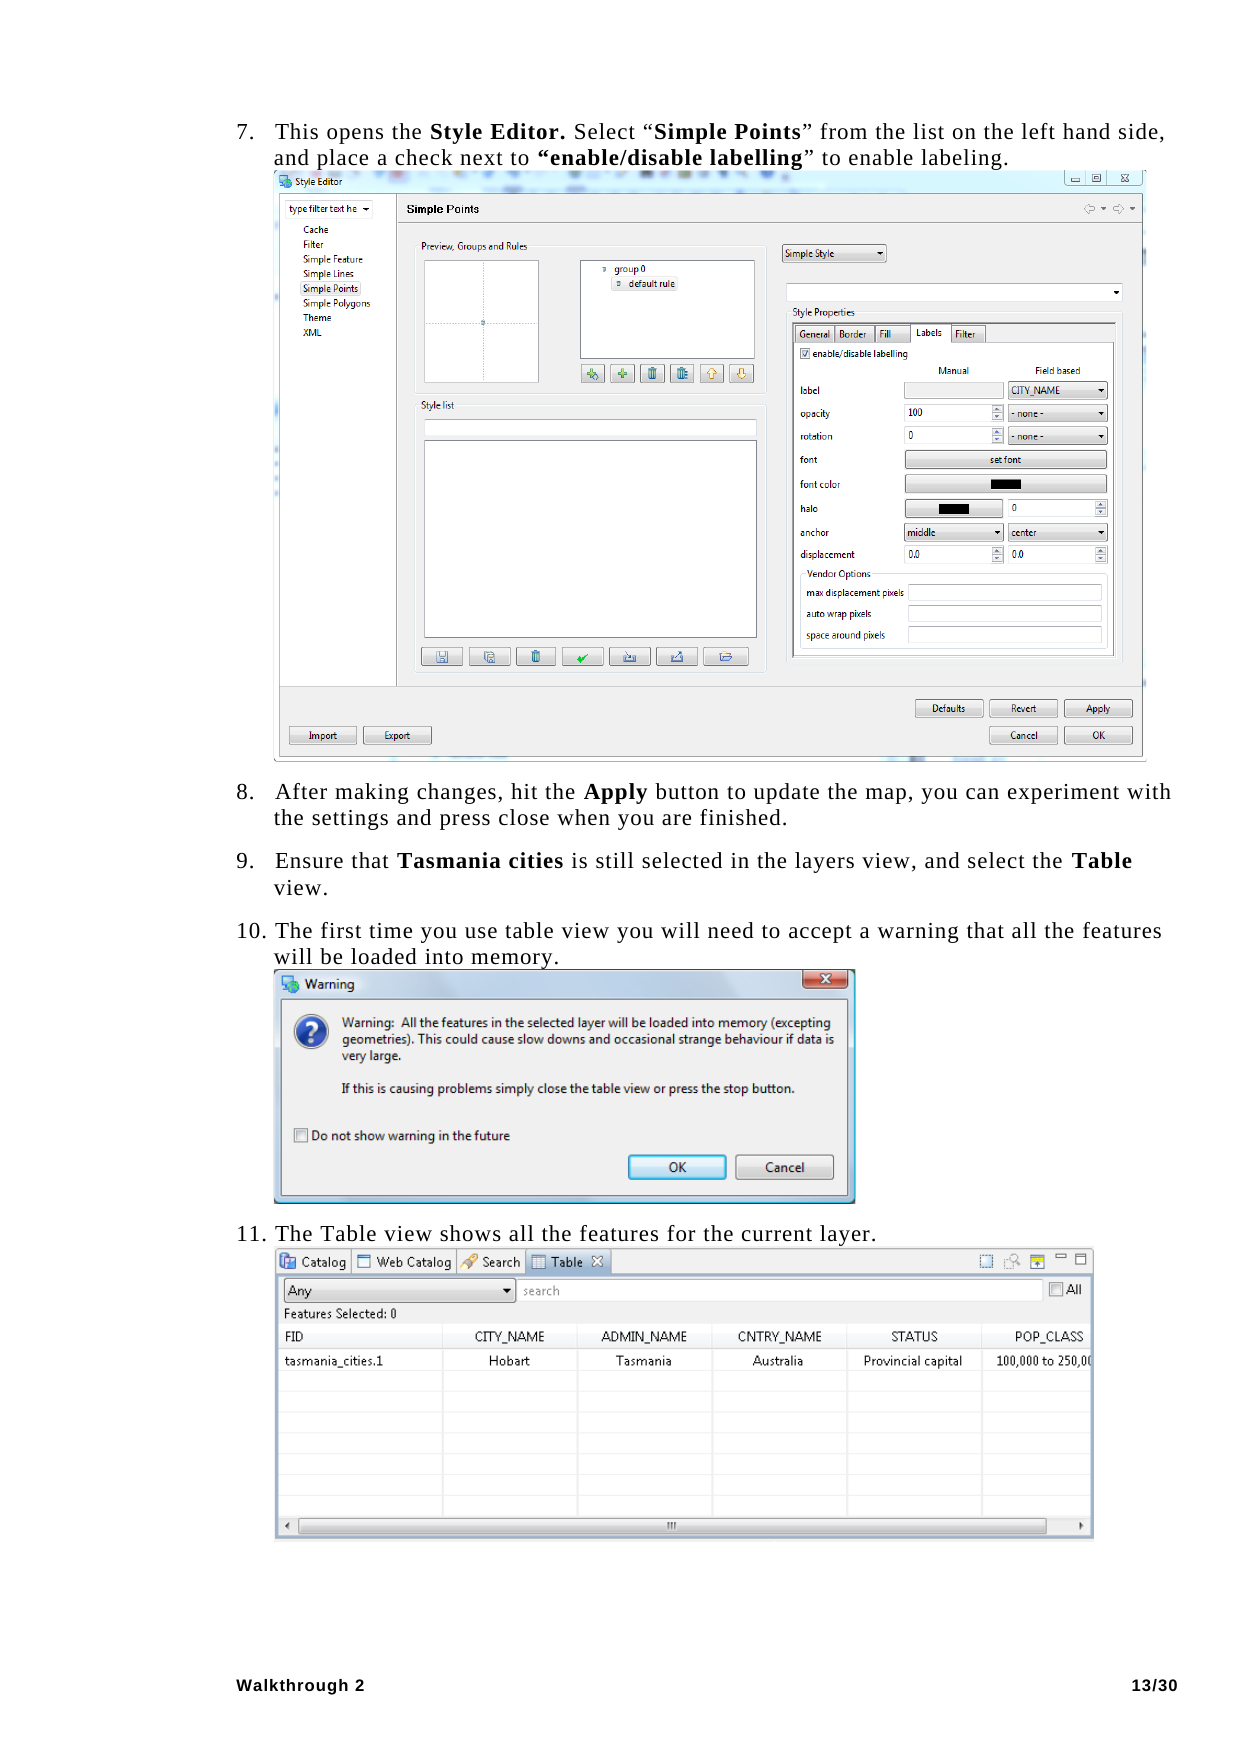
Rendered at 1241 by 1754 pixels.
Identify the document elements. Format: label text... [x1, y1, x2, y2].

picture [273, 1246, 1094, 1542]
list This opens the Style Editor. Select “Simple Points” from the list on the left hand side, and place a check next to “enable/disable labelling” to enable labeling. [236, 118, 1181, 170]
list The Table view shows all the features for the current layer. [236, 1220, 1181, 1246]
picture [273, 969, 856, 1204]
list Ensure that Tasmania cities is still selected in the layers view, and select the Table view. [236, 847, 1181, 900]
list After making changes, hit the Apply button to update the map, you can experiment with the settings and press close when you are finished. [236, 778, 1181, 831]
list The first time you use table view you will need to accept a warning that all the features will be loaded into memory. [236, 917, 1181, 969]
picture [273, 170, 1147, 762]
